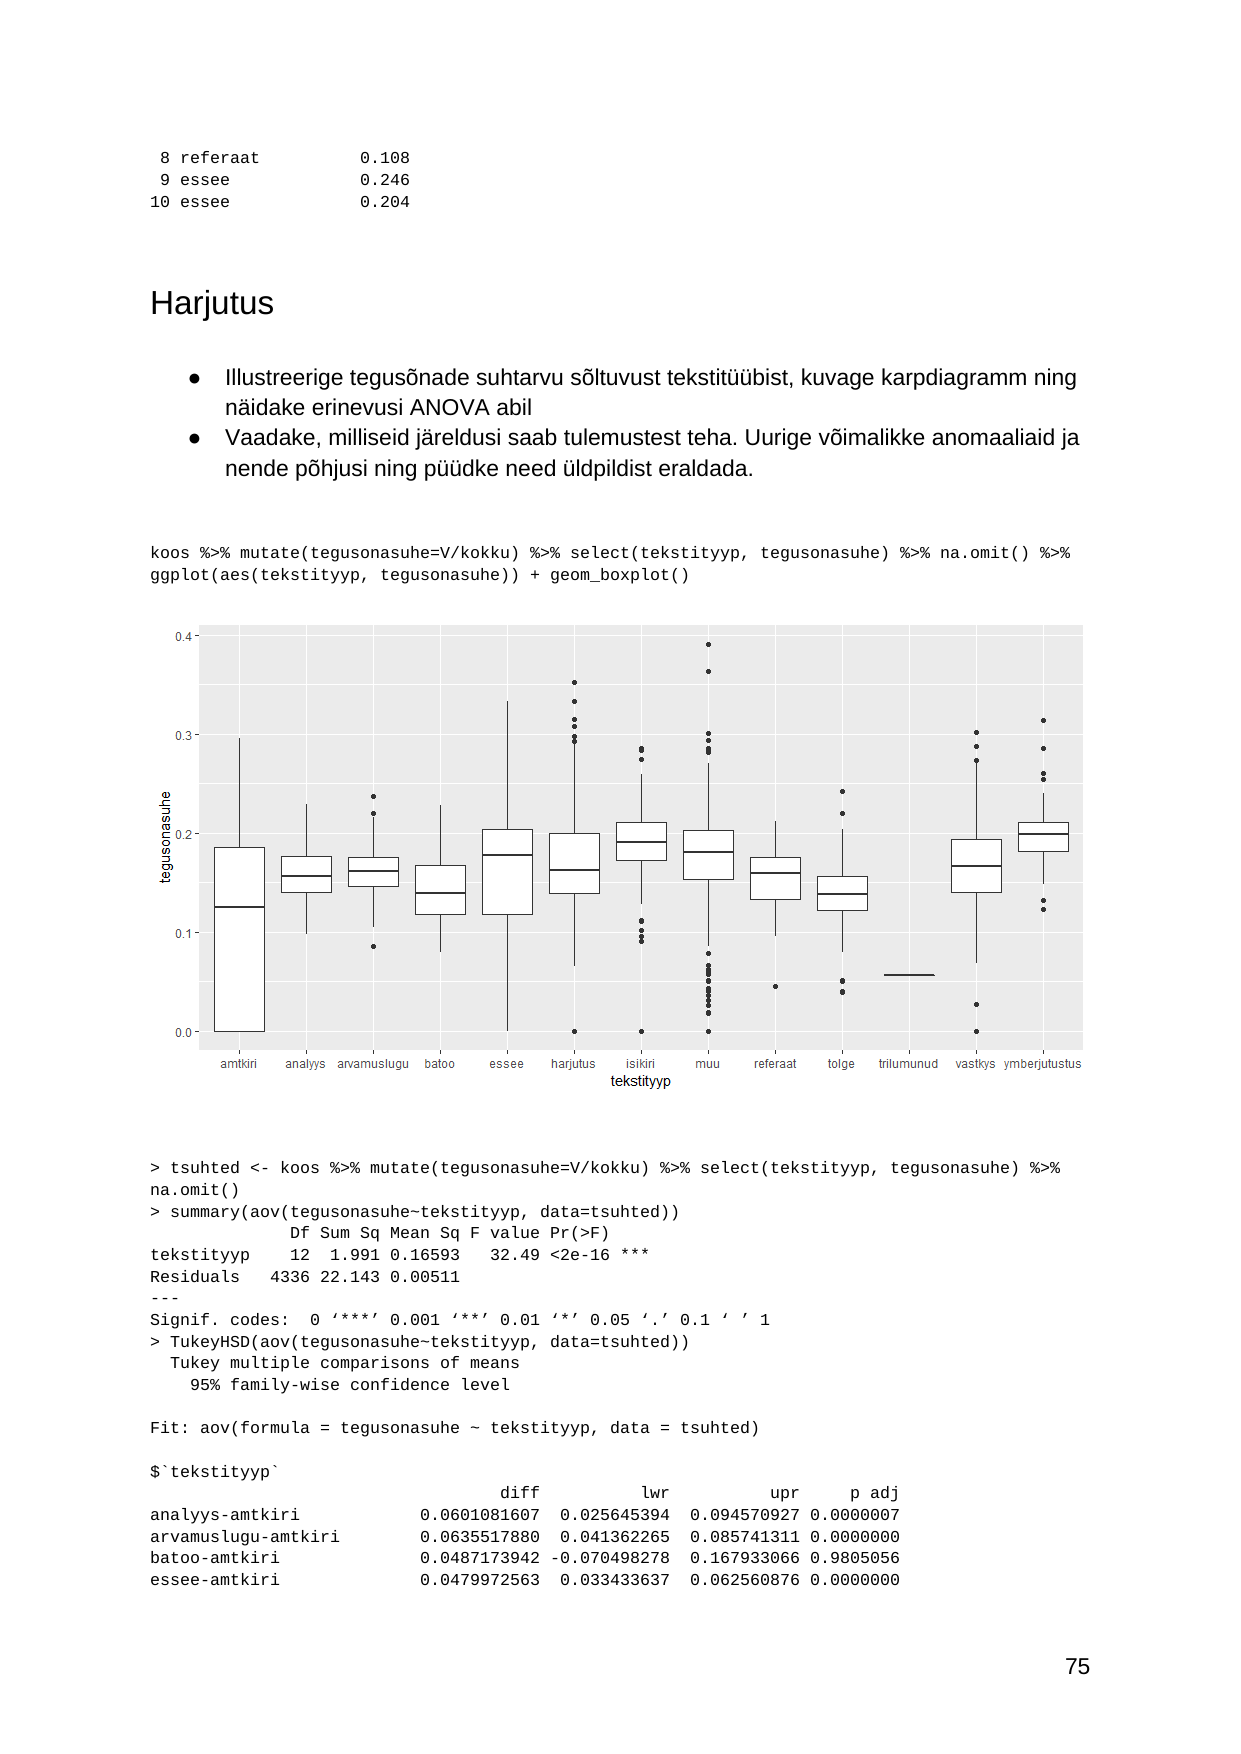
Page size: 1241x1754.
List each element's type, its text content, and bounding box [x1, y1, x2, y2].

text Signif. codes: 0 ‘***’ 0.001 ‘**’ 0.01 ‘*’ 0.05 ‘.’ 0.1 ‘ ’ 1 [150, 1312, 1090, 1331]
text diff lwr upr p adj [150, 1485, 1090, 1504]
text koos %>% mutate(tegusonasuhe=V/kokku) %>% select(tekstityyp, tegusonasuhe) %>% na.omit() %>% ggplot(aes(tekstityyp, tegusonasuhe)) + geom_boxplot() [150, 545, 1090, 586]
text 9 essee 0.246 [150, 172, 1090, 191]
text 8 referaat 0.108 [150, 150, 1090, 169]
picture [150, 618, 1091, 1096]
text --- [150, 1290, 1090, 1309]
text tekstityyp 12 1.991 0.16593 32.49 <2e-16 *** [150, 1247, 1090, 1266]
text essee-amtkiri 0.0479972563 0.033433637 0.062560876 0.0000000 [150, 1572, 1090, 1591]
text 95% family-wise confidence level [150, 1377, 1090, 1396]
list Illustreerige tegusõnade suhtarvu sõltuvust tekstitüübist, kuvage karpdiagramm ning näidake erinevusi ANOVA abil [187, 364, 1090, 420]
text > TukeyHSD(aov(tegusonasuhe~tekstityyp, data=tsuhted)) [150, 1333, 1090, 1352]
text Tukey multiple comparisons of means [150, 1355, 1090, 1374]
text Residuals 4336 22.143 0.00511 [150, 1268, 1090, 1287]
subtitle Harjutus [150, 283, 1090, 321]
text Df Sum Sq Mean Sq F value Pr(>F) [150, 1225, 1090, 1244]
text analyys-amtkiri 0.0601081607 0.025645394 0.094570927 0.0000007 [150, 1507, 1090, 1526]
text batoo-amtkiri 0.0487173942 -0.070498278 0.167933066 0.9805056 [150, 1550, 1090, 1569]
text arvamuslugu-amtkiri 0.0635517880 0.041362265 0.085741311 0.0000000 [150, 1528, 1090, 1547]
text 10 essee 0.204 [150, 193, 1090, 212]
text Fit: aov(formula = tegusonasuhe ~ tekstityyp, data = tsuhted) [150, 1420, 1090, 1439]
text > tsuhted <- koos %>% mutate(tegusonasuhe=V/kokku) %>% select(tekstityyp, tegusonasuhe) %>% na.omit() [150, 1160, 1090, 1201]
text > summary(aov(tegusonasuhe~tekstityyp, data=tsuhted)) [150, 1203, 1090, 1222]
text $`tekstityyp` [150, 1463, 1090, 1482]
list Vaadake, milliseid järeldusi saab tulemustest teha. Uurige võimalikke anomaaliaid ja nende põhjusi ning püüdke need üldpildist eraldada. [187, 424, 1090, 481]
